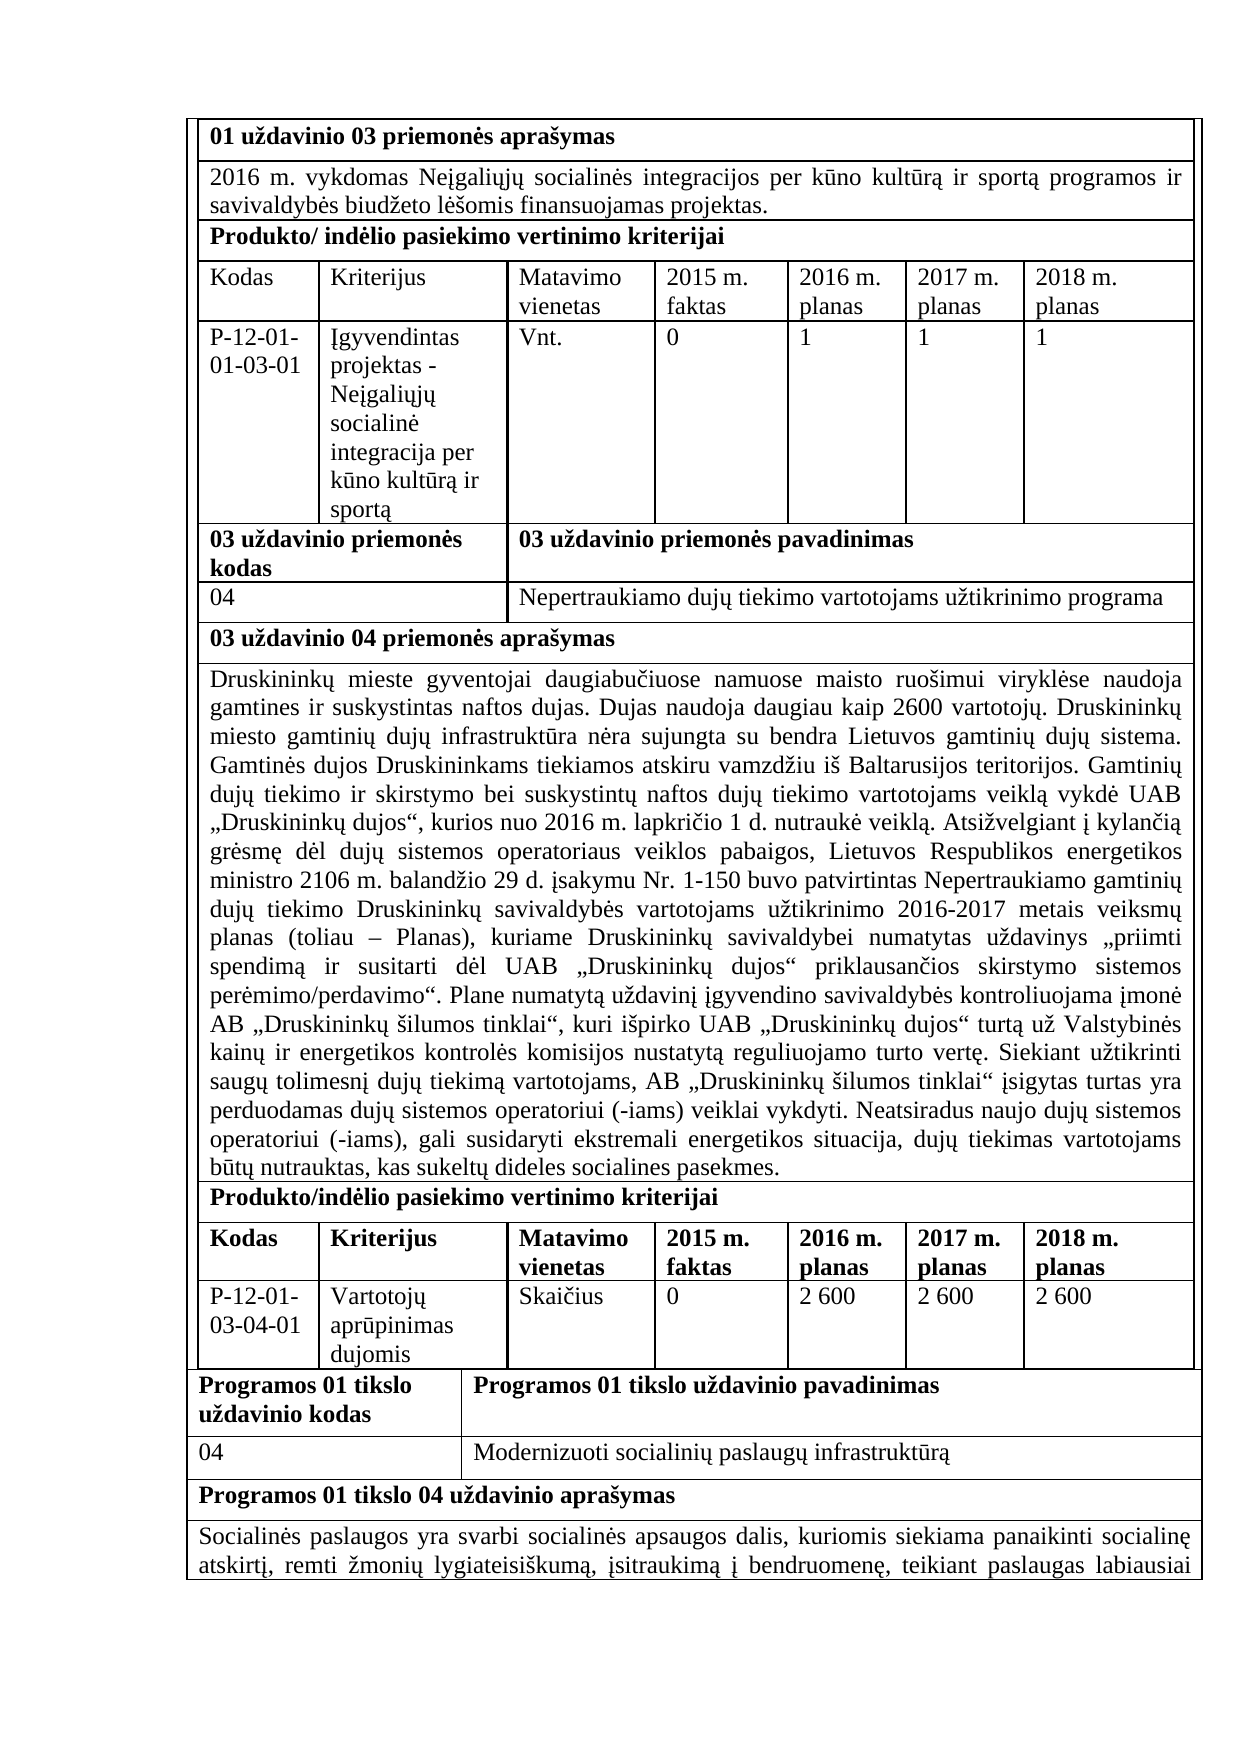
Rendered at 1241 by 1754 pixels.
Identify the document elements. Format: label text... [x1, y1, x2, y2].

table_cell 03 uždavinio priemonės pavadinimas [509, 524, 1193, 581]
table_cell 2015 m. faktas [656, 1223, 787, 1280]
table_cell Programos 01 tikslo uždavinio kodas [188, 1370, 461, 1436]
table_cell 0 [656, 1281, 787, 1368]
table_cell Nepertraukiamo dujų tiekimo vartotojams užtikrinimo programa [509, 583, 1193, 622]
table_cell P-12-01-01-03-01 [199, 322, 318, 523]
table_cell 2 600 [1025, 1281, 1193, 1368]
table_cell 04 [199, 583, 506, 622]
table_cell 2017 m. planas [907, 1223, 1023, 1280]
table_cell 2016 m. planas [789, 262, 905, 319]
table_cell 0 [656, 322, 787, 523]
table_cell 1 [789, 322, 905, 523]
table_cell Matavimo vienetas [509, 262, 654, 319]
table_cell 2015 m. faktas [656, 262, 787, 319]
table_cell 2017 m. planas [907, 262, 1023, 319]
table_cell Vartotojų aprūpinimas dujomis [320, 1281, 506, 1368]
table_cell 03 uždavinio 04 priemonės aprašymas [199, 623, 1193, 663]
table_cell 1 [1025, 322, 1193, 523]
table_cell Kodas [199, 1223, 318, 1280]
table_cell 04 [188, 1437, 461, 1479]
table_cell Skaičius [509, 1281, 654, 1368]
table_cell Kriterijus [320, 1223, 506, 1280]
table_cell 01 uždavinio 03 priemonės aprašymas [199, 120, 1193, 160]
table_cell 2018 m. planas [1025, 262, 1193, 319]
table_cell Produkto/indėlio pasiekimo vertinimo kriterijai [199, 1182, 1193, 1222]
table_cell Socialinės paslaugos yra svarbi socialinės apsaugos dalis, kuriomis siekiama panaikinti socialinę atskirtį, remti žmonių lygiateisiškumą, įsitraukimą į bendruomenę, teikiant paslaugas labiausiai [188, 1521, 1201, 1578]
table_cell Vnt. [509, 322, 654, 523]
table_cell Įgyvendintas projektas - Neįgaliųjų socialinė integracija per kūno kultūrą ir sportą [320, 322, 506, 523]
table_cell Programos 01 tikslo 04 uždavinio aprašymas [188, 1480, 1201, 1520]
table_cell Produkto/ indėlio pasiekimo vertinimo kriterijai [199, 221, 1193, 260]
table_cell [1195, 119, 1201, 1369]
table_cell Programos 01 tikslo uždavinio pavadinimas [462, 1370, 1201, 1436]
table_cell Druskininkų mieste gyventojai daugiabučiuose namuose maisto ruošimui viryklėse naudoja gamtines ir suskystintas naftos dujas. Dujas naudoja daugiau kaip 2600 vartotojų. Druskininkų miesto gamtinių dujų infrastruktūra nėra sujungta su bendra Lietuvos gamtinių dujų sistema. Gamtinės dujos Druskininkams tiekiamos atskiru vamzdžiu iš Baltarusijos teritorijos. Gamtinių dujų tiekimo ir skirstymo bei suskystintų naftos dujų tiekimo vartotojams veiklą vykdė UAB „Druskininkų dujos“, kurios nuo 2016 m. lapkričio 1 d. nutraukė veiklą. Atsižvelgiant į kylančią grėsmę dėl dujų sistemos operatoriaus veiklos pabaigos, Lietuvos Respublikos energetikos ministro 2106 m. balandžio 29 d. įsakymu Nr. 1-150 buvo patvirtintas Nepertraukiamo gamtinių dujų tiekimo Druskininkų savivaldybės vartotojams užtikrinimo 2016-2017 metais veiksmų planas (toliau – Planas), kuriame Druskininkų savivaldybei numatytas uždavinys „priimti spendimą ir susitarti dėl UAB „Druskininkų dujos“ priklausančios skirstymo sistemos perėmimo/perdavimo“. Plane numatytą uždavinį įgyvendino savivaldybės kontroliuojama įmonė AB „Druskininkų šilumos tinklai“, kuri išpirko UAB „Druskininkų dujos“ turtą už Valstybinės kainų ir energetikos kontrolės komisijos nustatytą reguliuojamo turto vertę. Siekiant užtikrinti saugų tolimesnį dujų tiekimą vartotojams, AB „Druskininkų šilumos tinklai“ įsigytas turtas yra perduodamas dujų sistemos operatoriui (-iams) veiklai vykdyti. Neatsiradus naujo dujų sistemos operatoriui (-iams), gali susidaryti ekstremali energetikos situacija, dujų tiekimas vartotojams būtų nutrauktas, kas sukeltų dideles socialines pasekmes. [199, 664, 1193, 1181]
table_cell Kriterijus [320, 262, 506, 319]
table_cell 1 [907, 322, 1023, 523]
table_cell 2016 m. vykdomas Neįgaliųjų socialinės integracijos per kūno kultūrą ir sportą programos ir savivaldybės biudžeto lėšomis finansuojamas projektas. [199, 162, 1193, 219]
table_cell Modernizuoti socialinių paslaugų infrastruktūrą [462, 1437, 1201, 1479]
table_cell 2018 m. planas [1025, 1223, 1193, 1280]
table_cell Matavimo vienetas [509, 1223, 654, 1280]
table_cell 2016 m. planas [789, 1223, 905, 1280]
table_cell 03 uždavinio priemonės kodas [199, 524, 506, 581]
table_cell Kodas [199, 262, 318, 319]
table_cell P-12-01-03-04-01 [199, 1281, 318, 1368]
table_cell [188, 119, 197, 1369]
table_cell 2 600 [907, 1281, 1023, 1368]
table_cell 2 600 [789, 1281, 905, 1368]
